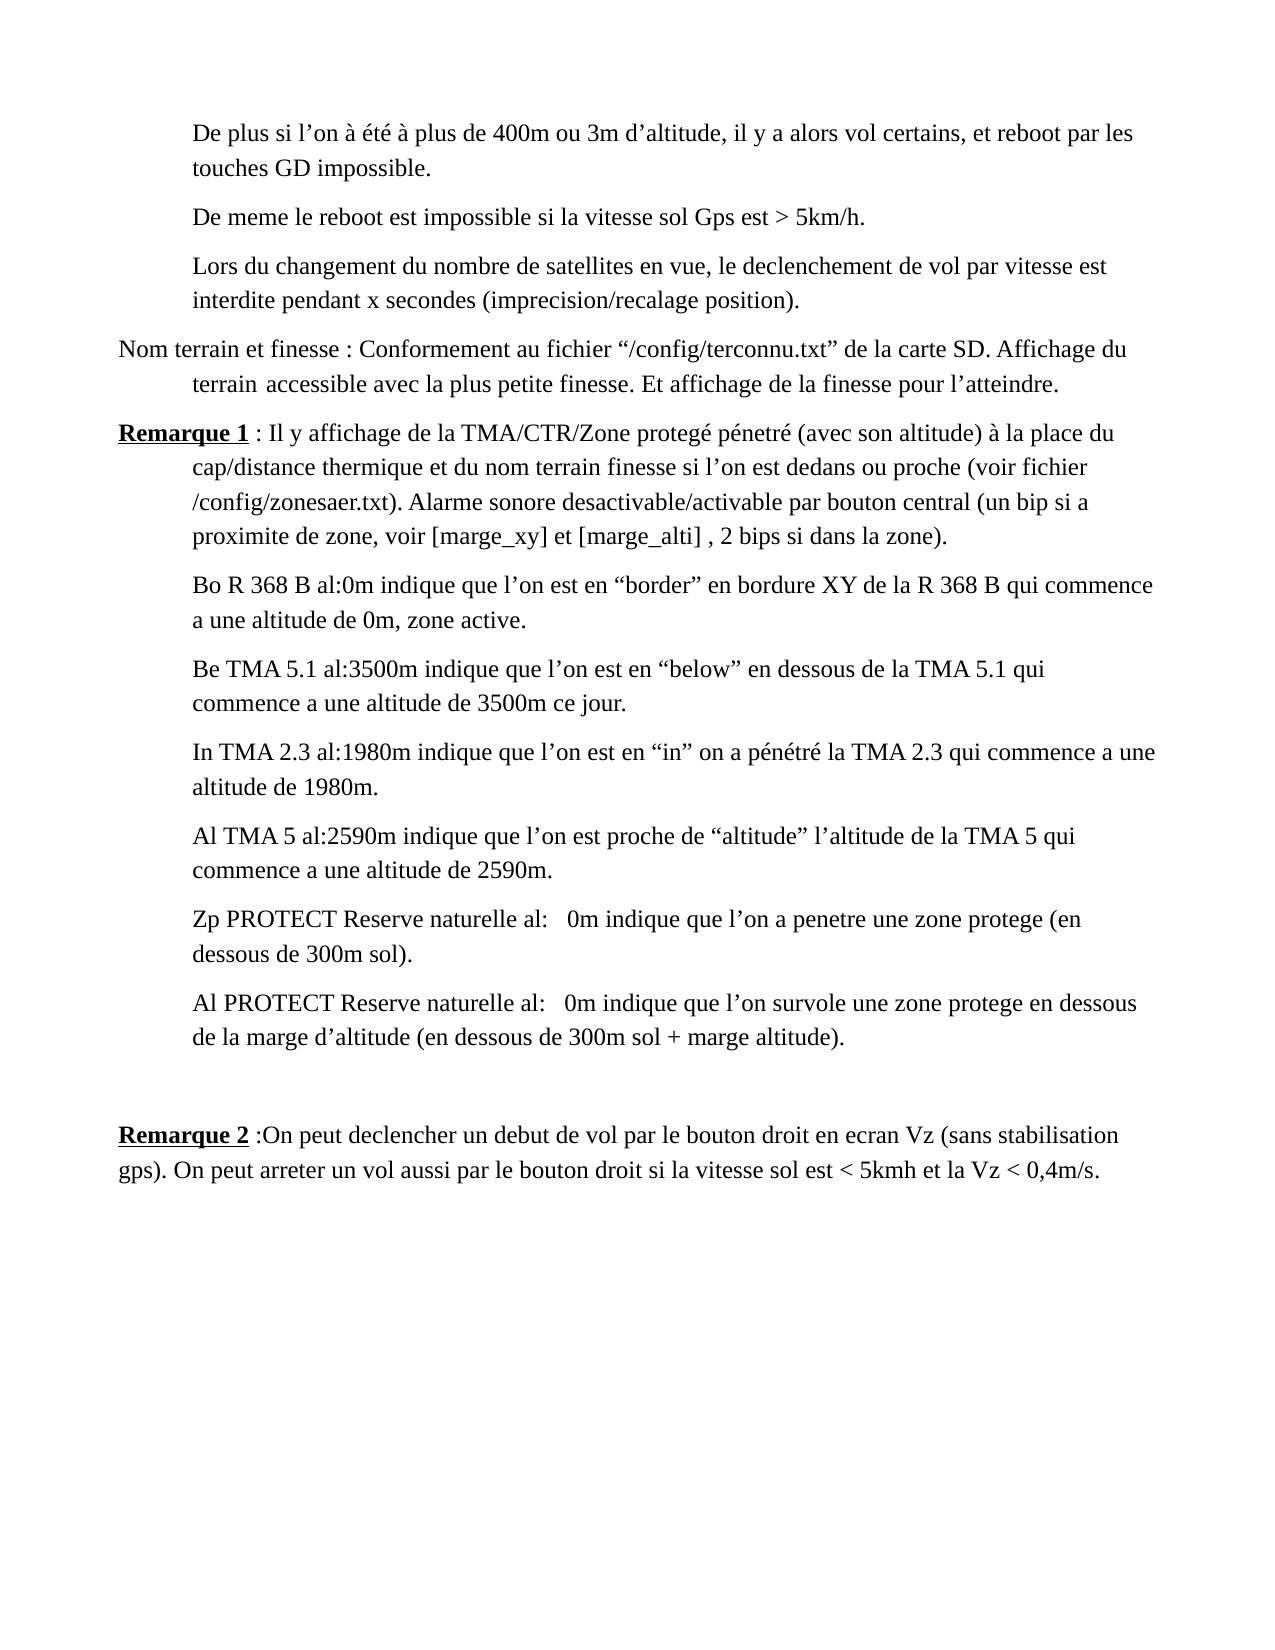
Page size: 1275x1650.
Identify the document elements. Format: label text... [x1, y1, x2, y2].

text Nom terrain et finesse : Conformement au fichier “/config/terconnu.txt” de la carte SD. Affichage du terrain accessible avec la plus petite finesse. Et affichage de la finesse pour l’atteindre. [118, 334, 1157, 397]
text De meme le reboot est impossible si la vitesse sol Gps est > 5km/h. [118, 202, 1157, 230]
text Al PROTECT Reserve naturelle al: 0m indique que l’on survole une zone protege en dessous de la marge d’altitude (en dessous de 300m sol + marge altitude). [118, 988, 1157, 1051]
text In TMA 2.3 al:1980m indique que l’on est en “in” on a pénétré la TMA 2.3 qui commence a une altitude de 1980m. [118, 737, 1157, 801]
text Be TMA 5.1 al:3500m indique que l’on est en “below” en dessous de la TMA 5.1 qui commence a une altitude de 3500m ce jour. [118, 654, 1157, 717]
text Zp PROTECT Reserve naturelle al: 0m indique que l’on a penetre une zone protege (en dessous de 300m sol). [118, 904, 1157, 968]
text Lors du changement du nombre de satellites en vue, le declenchement de vol par vitesse est interdite pendant x secondes (imprecision/recalage position). [118, 251, 1157, 314]
text Al TMA 5 al:2590m indique que l’on est proche de “altitude” l’altitude de la TMA 5 qui commence a une altitude de 2590m. [118, 821, 1157, 884]
text De plus si l’on à été à plus de 400m ou 3m d’altitude, il y a alors vol certains, et reboot par les touches GD impossible. [118, 118, 1157, 181]
text Remarque 1 : Il y affichage de la TMA/CTR/Zone protegé pénetré (avec son altitude) à la place du cap/distance thermique et du nom terrain finesse si l’on est dedans ou proche (voir fichier /config/zonesaer.txt). Alarme sonore desactivable/activable par bouton central (un bip si a proximite de zone, voir [marge_xy] et [marge_alti] , 2 bips si dans la zone). [118, 418, 1157, 550]
text Bo R 368 B al:0m indique que l’on est en “border” en bordure XY de la R 368 B qui commence a une altitude de 0m, zone active. [118, 570, 1157, 633]
text Remarque 2 :On peut declencher un debut de vol par le bouton droit en ecran Vz (sans stabilisation gps). On peut arreter un vol aussi par le bouton droit si la vitesse sol est < 5kmh et la Vz < 0,4m/s. [118, 1121, 1157, 1184]
